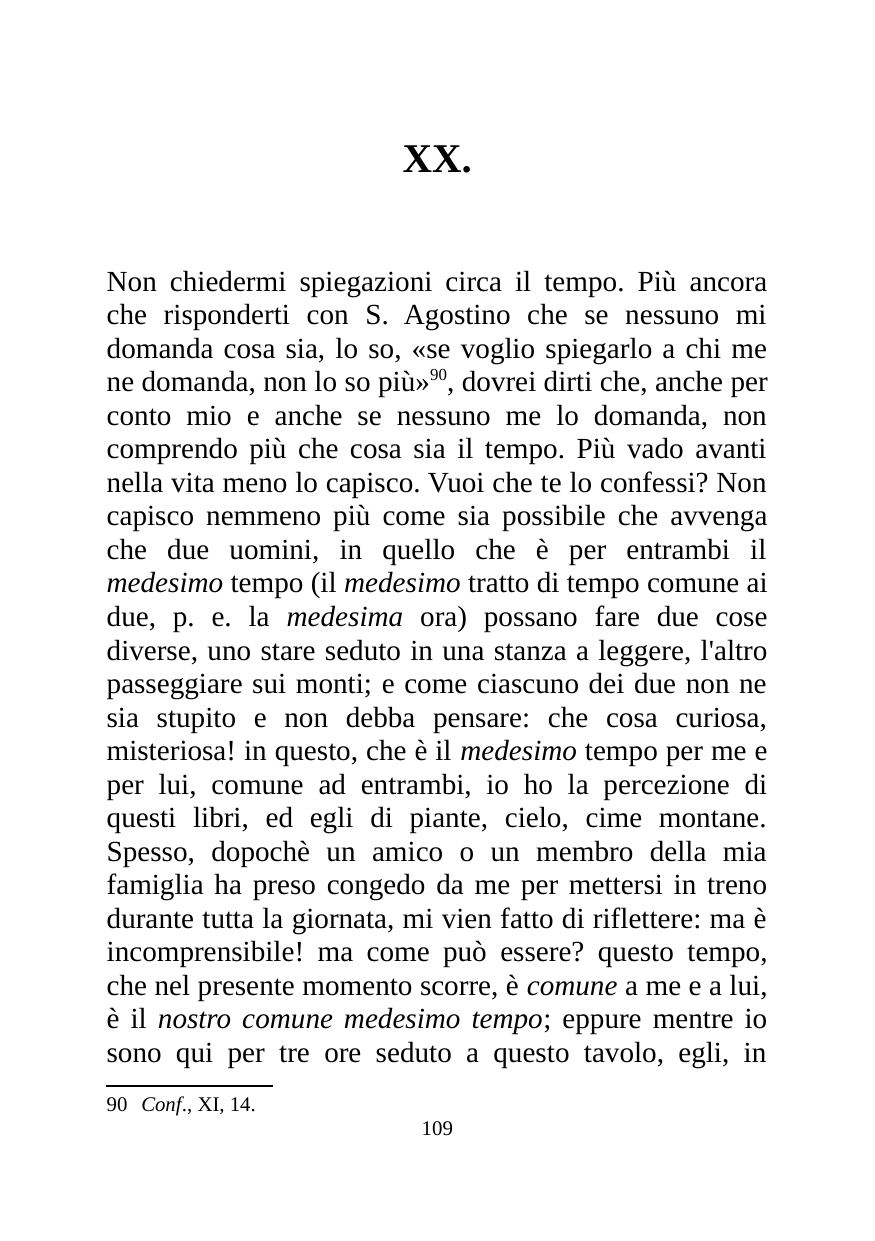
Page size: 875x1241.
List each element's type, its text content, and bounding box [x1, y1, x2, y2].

text Non chiedermi spiegazioni circa il tempo. Più ancora che risponderti con S. Agostino che se nessuno mi domanda cosa sia, lo so, «se voglio spiegarlo a chi me ne domanda, non lo so più», dovrei dirti che, anche per conto mio e anche se nessuno me lo domanda, non comprendo più che cosa sia il tempo. Più vado avanti nella vita meno lo capisco. Vuoi che te lo confessi? Non capisco nemmeno più come sia possibile che avvenga che due uomini, in quello che è per entrambi il medesimo tempo (il medesimo tratto di tempo comune ai due, p. e. la medesima ora) possano fare due cose diverse, uno stare seduto in una stanza a leggere, l'altro passeggiare sui monti; e come ciascuno dei due non ne sia stupito e non debba pensare: che cosa curiosa, misteriosa! in questo, che è il medesimo tempo per me e per lui, comune ad entrambi, io ho la percezione di questi libri, ed egli di piante, cielo, cime montane. Spesso, dopochè un amico o un membro della mia famiglia ha preso congedo da me per mettersi in treno durante tutta la giornata, mi vien fatto di riflettere: ma è incomprensibile! ma come può essere? questo tempo, che nel presente momento scorre, è comune a me e a lui, è il nostro comune medesimo tempo; eppure mentre io sono qui per tre ore seduto a questo tavolo, egli, in [106, 264, 768, 1069]
text Conf., XI, 14. [106, 1092, 768, 1116]
subtitle XX. [106, 134, 768, 181]
